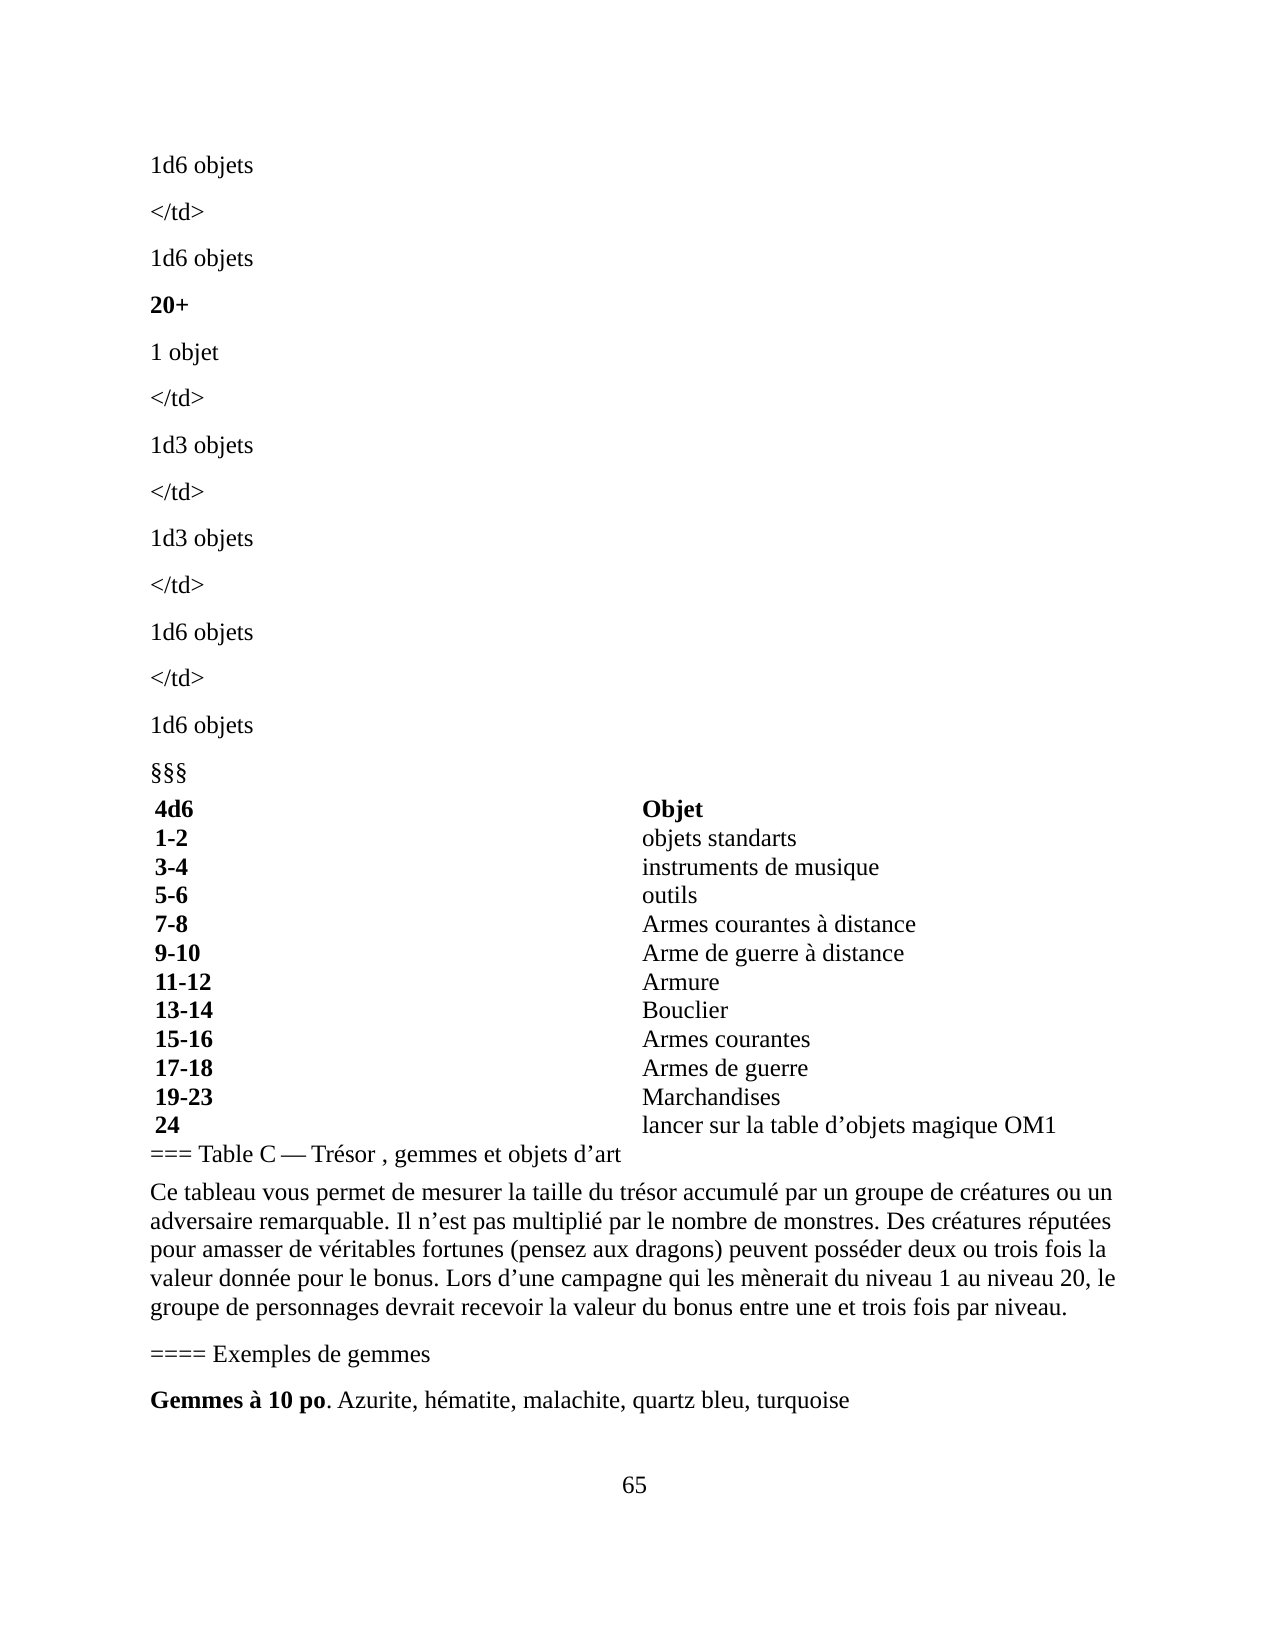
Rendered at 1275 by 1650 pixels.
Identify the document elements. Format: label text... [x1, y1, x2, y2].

table_cell Bouclier [638, 996, 1125, 1024]
text </td> [150, 197, 1125, 225]
table_cell Armes courantes à distance [638, 909, 1125, 938]
table_cell 11-12 [150, 967, 637, 996]
text </td> [150, 570, 1125, 599]
table_cell Armes de guerre [638, 1053, 1125, 1082]
text 1d3 objets [150, 430, 1125, 459]
table_cell lancer sur la table d’objets magique OM1 [638, 1111, 1125, 1139]
text Ce tableau vous permet de mesurer la taille du trésor accumulé par un groupe de créatures ou un adversaire remarquable. Il n’est pas multiplié par le nombre de monstres. Des créatures réputées pour amasser de véritables fortunes (pensez aux dragons) peuvent posséder deux ou trois fois la valeur donnée pour le bonus. Lors d’une campagne qui les mènerait du niveau 1 au niveau 20, le groupe de personnages devrait recevoir la valeur du bonus entre une et trois fois par niveau. [150, 1177, 1125, 1321]
text 1d6 objets [150, 243, 1125, 272]
text </td> [150, 383, 1125, 412]
text 1d6 objets [150, 617, 1125, 645]
table_cell 9-10 [150, 938, 637, 967]
text Gemmes à 10 po. Azurite, hématite, malachite, quartz bleu, turquoise [150, 1385, 1125, 1414]
table_cell 13-14 [150, 996, 637, 1024]
text === Table C — Trésor , gemmes et objets d’art [150, 1139, 1125, 1168]
table_cell 24 [150, 1111, 637, 1139]
table_header Objet [638, 794, 1125, 823]
text </td> [150, 477, 1125, 505]
table_cell Arme de guerre à distance [638, 938, 1125, 967]
table_cell Armure [638, 967, 1125, 996]
table_cell 19-23 [150, 1082, 637, 1111]
table_header 4d6 [150, 794, 637, 823]
text 20+ [150, 290, 1125, 319]
text </td> [150, 663, 1125, 692]
table_cell 7-8 [150, 909, 637, 938]
text §§§ [150, 757, 1125, 785]
table_cell Marchandises [638, 1082, 1125, 1111]
table_cell 1-2 [150, 823, 637, 852]
table_cell objets standarts [638, 823, 1125, 852]
table_cell 3-4 [150, 852, 637, 881]
table_cell 5-6 [150, 881, 637, 909]
text ==== Exemples de gemmes [150, 1339, 1125, 1367]
table_cell Armes courantes [638, 1024, 1125, 1053]
table_cell 15-16 [150, 1024, 637, 1053]
text 1 objet [150, 337, 1125, 365]
table_cell outils [638, 881, 1125, 909]
text 1d6 objets [150, 710, 1125, 739]
text 1d3 objets [150, 523, 1125, 552]
table_cell 17-18 [150, 1053, 637, 1082]
text 1d6 objets [150, 150, 1125, 179]
table_cell instruments de musique [638, 852, 1125, 881]
